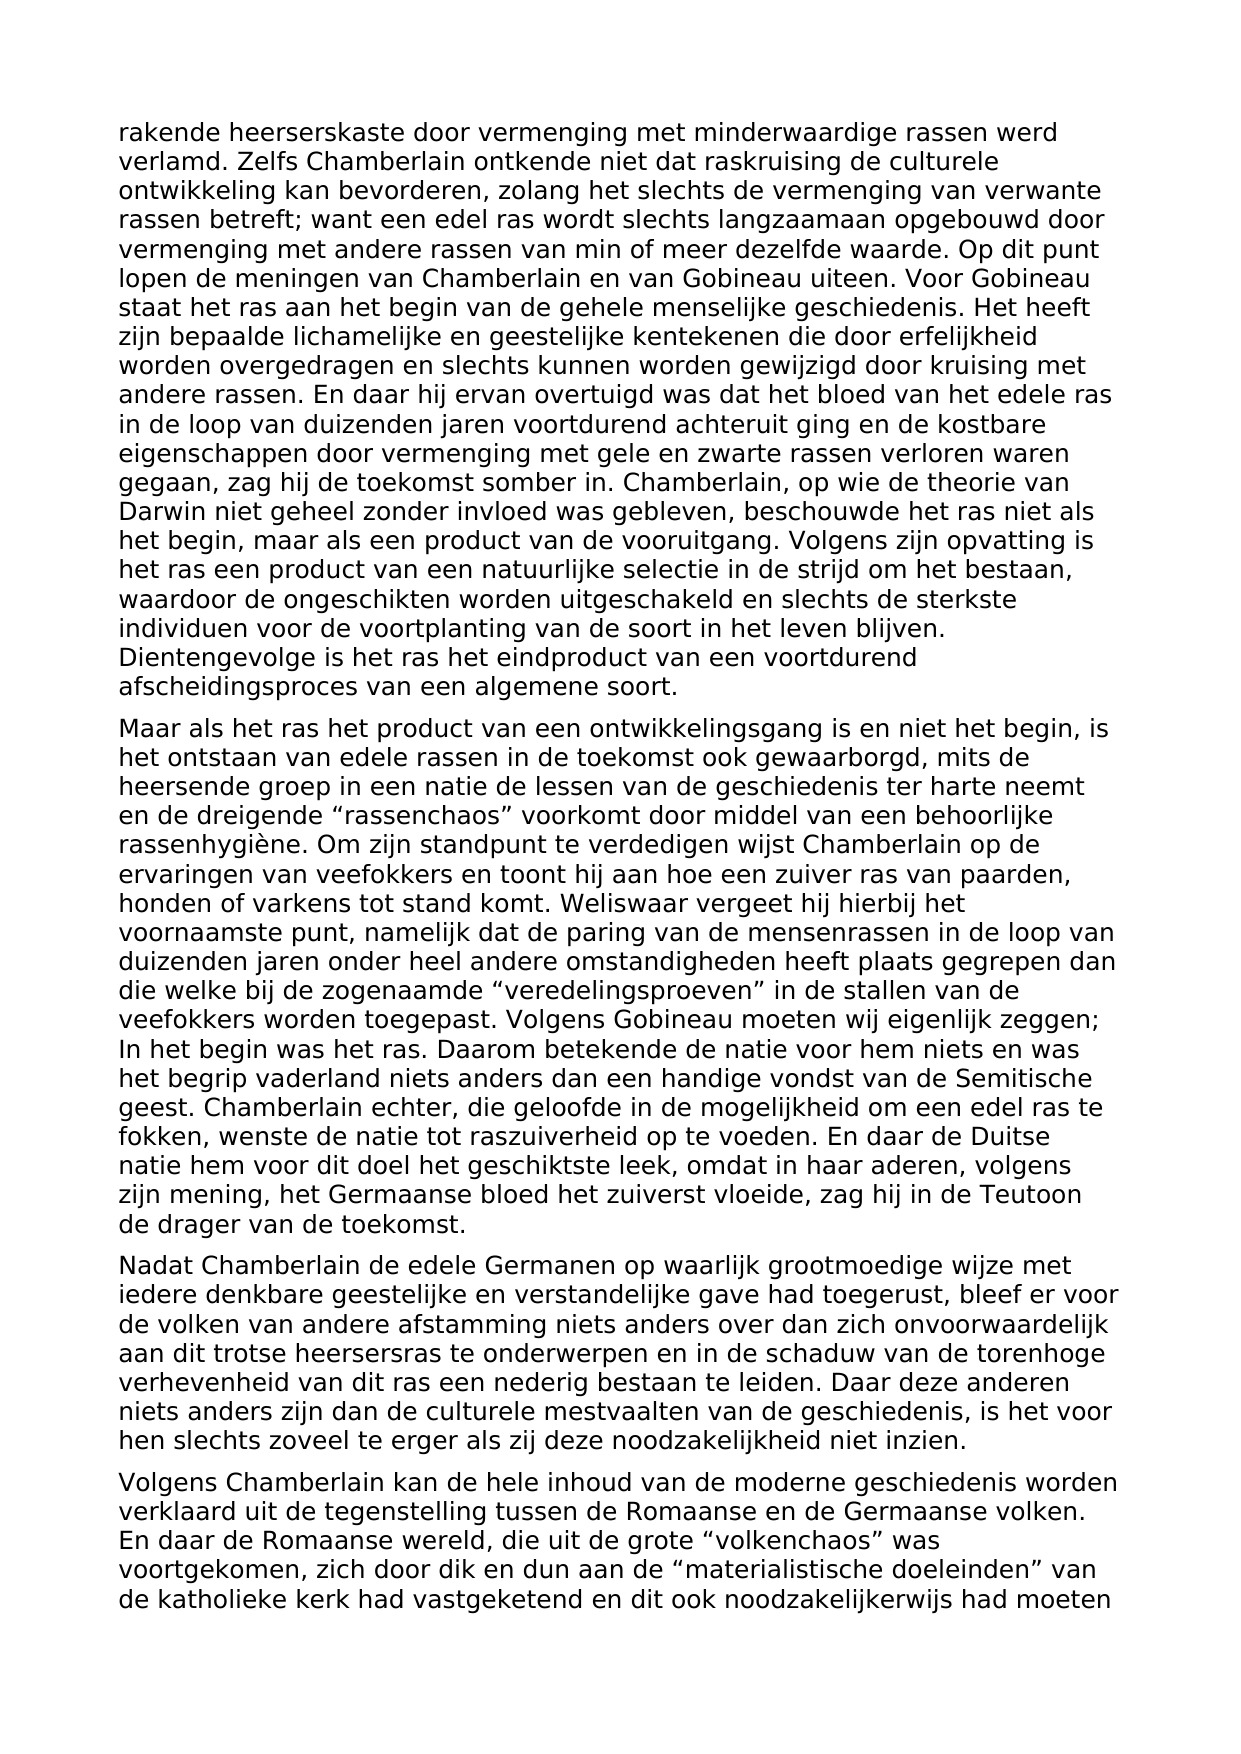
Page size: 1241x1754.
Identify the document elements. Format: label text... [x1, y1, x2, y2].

text Nadat Chamberlain de edele Germanen op waarlijk grootmoedige wijze met iedere denkbare geestelijke en verstandelijke gave had toegerust, bleef er voor de volken van andere afstamming niets anders over dan zich onvoorwaardelijk aan dit trotse heersersras te onderwerpen en in de schaduw van de torenhoge verhevenheid van dit ras een nederig bestaan te leiden. Daar deze anderen niets anders zijn dan de culturele mestvaalten van de geschiedenis, is het voor hen slechts zoveel te erger als zij deze noodzakelijkheid niet inzien. [118, 1251, 1122, 1456]
text Maar als het ras het product van een ontwikkelingsgang is en niet het begin, is het ontstaan van edele rassen in de toekomst ook gewaarborgd, mits de heersende groep in een natie de lessen van de geschiedenis ter harte neemt en de dreigende “rassenchaos” voorkomt door middel van een behoorlijke rassenhygiène. Om zijn standpunt te verdedigen wijst Chamberlain op de ervaringen van veefokkers en toont hij aan hoe een zuiver ras van paarden, honden of varkens tot stand komt. Weliswaar vergeet hij hierbij het voornaamste punt, namelijk dat de paring van de mensenrassen in de loop van duizenden jaren onder heel andere omstandigheden heeft plaats gegrepen dan die welke bij de zogenaamde “veredelingsproeven” in de stallen van de veefokkers worden toegepast. Volgens Gobineau moeten wij eigenlijk zeggen; In het begin was het ras. Daarom betekende de natie voor hem niets en was het begrip vaderland niets anders dan een handige vondst van de Semitische geest. Chamberlain echter, die geloofde in de mogelijkheid om een edel ras te fokken, wenste de natie tot raszuiverheid op te voeden. En daar de Duitse natie hem voor dit doel het geschiktste leek, omdat in haar aderen, volgens zijn mening, het Germaanse bloed het zuiverst vloeide, zag hij in de Teutoon de drager van de toekomst. [118, 714, 1122, 1239]
text rakende heerserskaste door vermenging met minderwaardige rassen werd verlamd. Zelfs Chamberlain ontkende niet dat raskruising de culturele ontwikkeling kan bevorderen, zolang het slechts de vermenging van verwante rassen betreft; want een edel ras wordt slechts langzaamaan opgebouwd door vermenging met andere rassen van min of meer dezelfde waarde. Op dit punt lopen de meningen van Chamberlain en van Gobineau uiteen. Voor Gobineau staat het ras aan het begin van de gehele menselijke geschiedenis. Het heeft zijn bepaalde lichamelijke en geestelijke kentekenen die door erfelijkheid worden overgedragen en slechts kunnen worden gewijzigd door kruising met andere rassen. En daar hij ervan overtuigd was dat het bloed van het edele ras in de loop van duizenden jaren voortdurend achteruit ging en de kostbare eigenschappen door vermenging met gele en zwarte rassen verloren waren gegaan, zag hij de toekomst somber in. Chamberlain, op wie de theorie van Darwin niet geheel zonder invloed was gebleven, beschouwde het ras niet als het begin, maar als een product van de vooruitgang. Volgens zijn opvatting is het ras een product van een natuurlijke selectie in de strijd om het bestaan, waardoor de ongeschikten worden uitgeschakeld en slechts de sterkste individuen voor de voortplanting van de soort in het leven blijven. Dientengevolge is het ras het eindproduct van een voortdurend afscheidingsproces van een algemene soort. [118, 118, 1122, 701]
text Volgens Chamberlain kan de hele inhoud van de moderne geschiedenis worden verklaard uit de tegenstelling tussen de Romaanse en de Germaanse volken. En daar de Romaanse wereld, die uit de grote “volkenchaos” was voortgekomen, zich door dik en dun aan de “materialistische doeleinden” van de katholieke kerk had vastgeketend en dit ook noodzakelijkerwijs had moeten [118, 1468, 1122, 1614]
